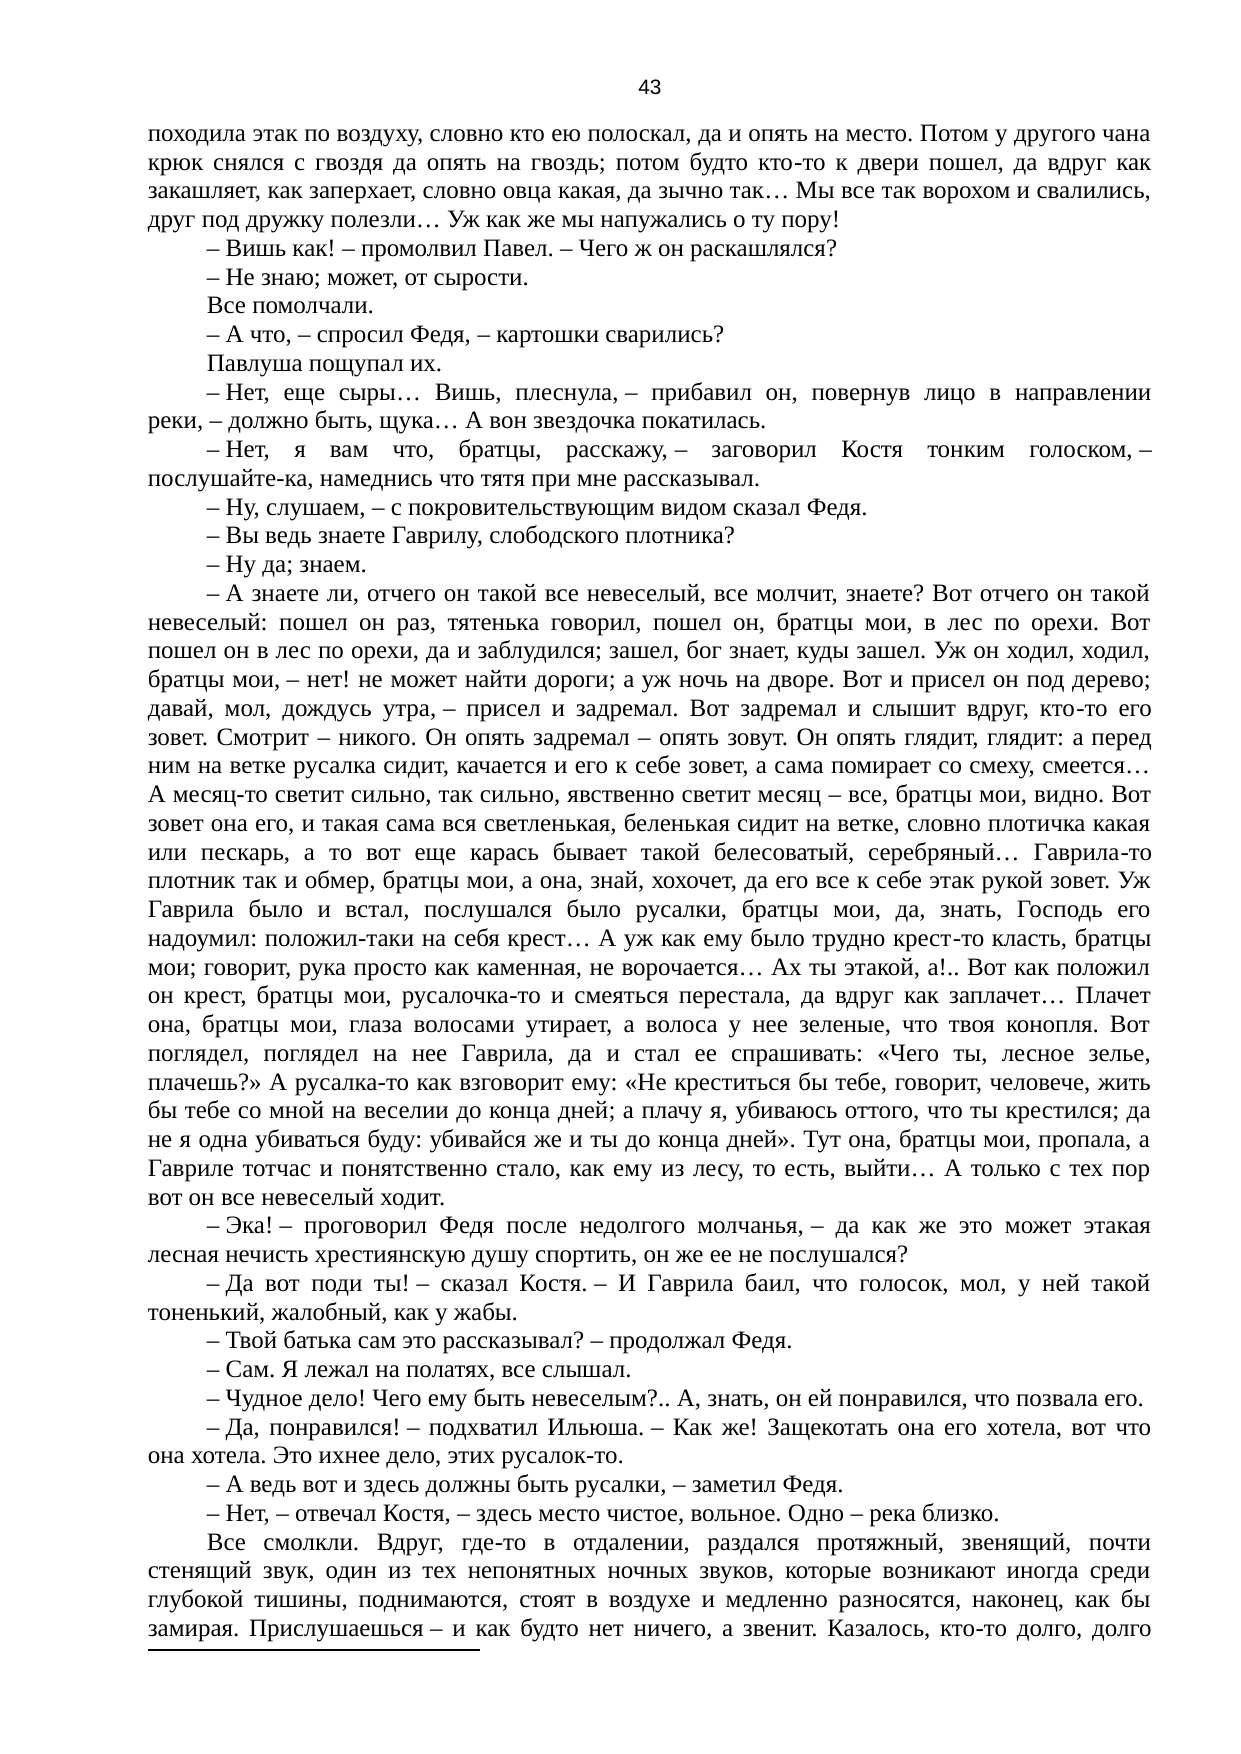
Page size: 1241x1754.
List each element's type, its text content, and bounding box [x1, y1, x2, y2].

text Все помолчали. [148, 291, 1152, 319]
text – Ну да; знаем. [148, 549, 1152, 578]
text Павлуша пощупал их. [148, 348, 1152, 377]
text – Ну, слушаем, – с покровительствующим видом сказал Федя. [148, 492, 1152, 521]
text – Да вот поди ты! – сказал Костя. – И Гаврила баил, что голосок, мол, у ней такой тоненький, жалобный, как у жабы. [148, 1268, 1152, 1326]
text – Сам. Я лежал на полатях, все слышал. [148, 1354, 1152, 1383]
text – Вы ведь знаете Гаврилу, слободского плотника? [148, 521, 1152, 549]
text – А что, – спросил Федя, – картошки сварились? [148, 319, 1152, 348]
text – Не знаю; может, от сырости. [148, 262, 1152, 291]
text – Нет, – отвечал Костя, – здесь место чистое, вольное. Одно – река близко. [148, 1498, 1152, 1527]
text – Нет, я вам что, братцы, расскажу, – заговорил Костя тонким голоском, – послушайте‑ка, намеднись что тятя при мне рассказывал. [148, 434, 1152, 492]
text – Эка! – проговорил Федя после недолгого молчанья, – да как же это может этакая лесная нечисть хрестиянскую душу спортить, он же ее не послушался? [148, 1211, 1152, 1268]
text – Твой батька сам это рассказывал? – продолжал Федя. [148, 1326, 1152, 1354]
text походила этак по воздуху, словно кто ею полоскал, да и опять на место. Потом у другого чана крюк снялся с гвоздя да опять на гвоздь; потом будто кто‑то к двери пошел, да вдруг как закашляет, как заперхает, словно овца какая, да зычно так… Мы все так ворохом и свалились, друг под дружку полезли… Уж как же мы напужались о ту пору! [148, 118, 1152, 233]
text – Вишь как! – промолвил Павел. – Чего ж он раскашлялся? [148, 233, 1152, 262]
text – А знаете ли, отчего он такой все невеселый, все молчит, знаете? Вот отчего он такой невеселый: пошел он раз, тятенька говорил, пошел он, братцы мои, в лес по орехи. Вот пошел он в лес по орехи, да и заблудился; зашел, бог знает, куды зашел. Уж он ходил, ходил, братцы мои, – нет! не может найти дороги; а уж ночь на дворе. Вот и присел он под дерево; давай, мол, дождусь утра, – присел и задремал. Вот задремал и слышит вдруг, кто‑то его зовет. Смотрит – никого. Он опять задремал – опять зовут. Он опять глядит, глядит: а перед ним на ветке русалка сидит, качается и его к себе зовет, а сама помирает со смеху, смеется… А месяц‑то светит сильно, так сильно, явственно светит месяц – все, братцы мои, видно. Вот зовет она его, и такая сама вся светленькая, беленькая сидит на ветке, словно плотичка какая или пескарь, а то вот еще карась бывает такой белесоватый, серебряный… Гаврила‑то плотник так и обмер, братцы мои, а она, знай, хохочет, да его все к себе этак рукой зовет. Уж Гаврила было и встал, послушался было русалки, братцы мои, да, знать, Господь его надоумил: положил‑таки на себя крест… А уж как ему было трудно крест‑то класть, братцы мои; говорит, рука просто как каменная, не ворочается… Ах ты этакой, а!.. Вот как положил он крест, братцы мои, русалочка‑то и смеяться перестала, да вдруг как заплачет… Плачет она, братцы мои, глаза волосами утирает, а волоса у нее зеленые, что твоя конопля. Вот поглядел, поглядел на нее Гаврила, да и стал ее спрашивать: «Чего ты, лесное зелье, плачешь?» А русалка‑то как взговорит ему: «Не креститься бы тебе, говорит, человече, жить бы тебе со мной на веселии до конца дней; а плачу я, убиваюсь оттого, что ты крестился; да не я одна убиваться буду: убивайся же и ты до конца дней». Тут она, братцы мои, пропала, а Гавриле тотчас и понятственно стало, как ему из лесу, то есть, выйти… А только с тех пор вот он все невеселый ходит. [148, 578, 1152, 1211]
text – Да, понравился! – подхватил Ильюша. – Как же! Защекотать она его хотела, вот что она хотела. Это ихнее дело, этих русалок‑то. [148, 1412, 1152, 1469]
text Все смолкли. Вдруг, где‑то в отдалении, раздался протяжный, звенящий, почти стенящий звук, один из тех непонятных ночных звуков, которые возникают иногда среди глубокой тишины, поднимаются, стоят в воздухе и медленно разносятся, наконец, как бы замирая. Прислушаешься – и как будто нет ничего, а звенит. Казалось, кто‑то долго, долго [148, 1527, 1152, 1642]
text – Нет, еще сыры… Вишь, плеснула, – прибавил он, повернув лицо в направлении реки, – должно быть, щука… А вон звездочка покатилась. [148, 377, 1152, 434]
text – Чудное дело! Чего ему быть невеселым?.. А, знать, он ей понравился, что позвала его. [148, 1383, 1152, 1412]
text – А ведь вот и здесь должны быть русалки, – заметил Федя. [148, 1469, 1152, 1498]
